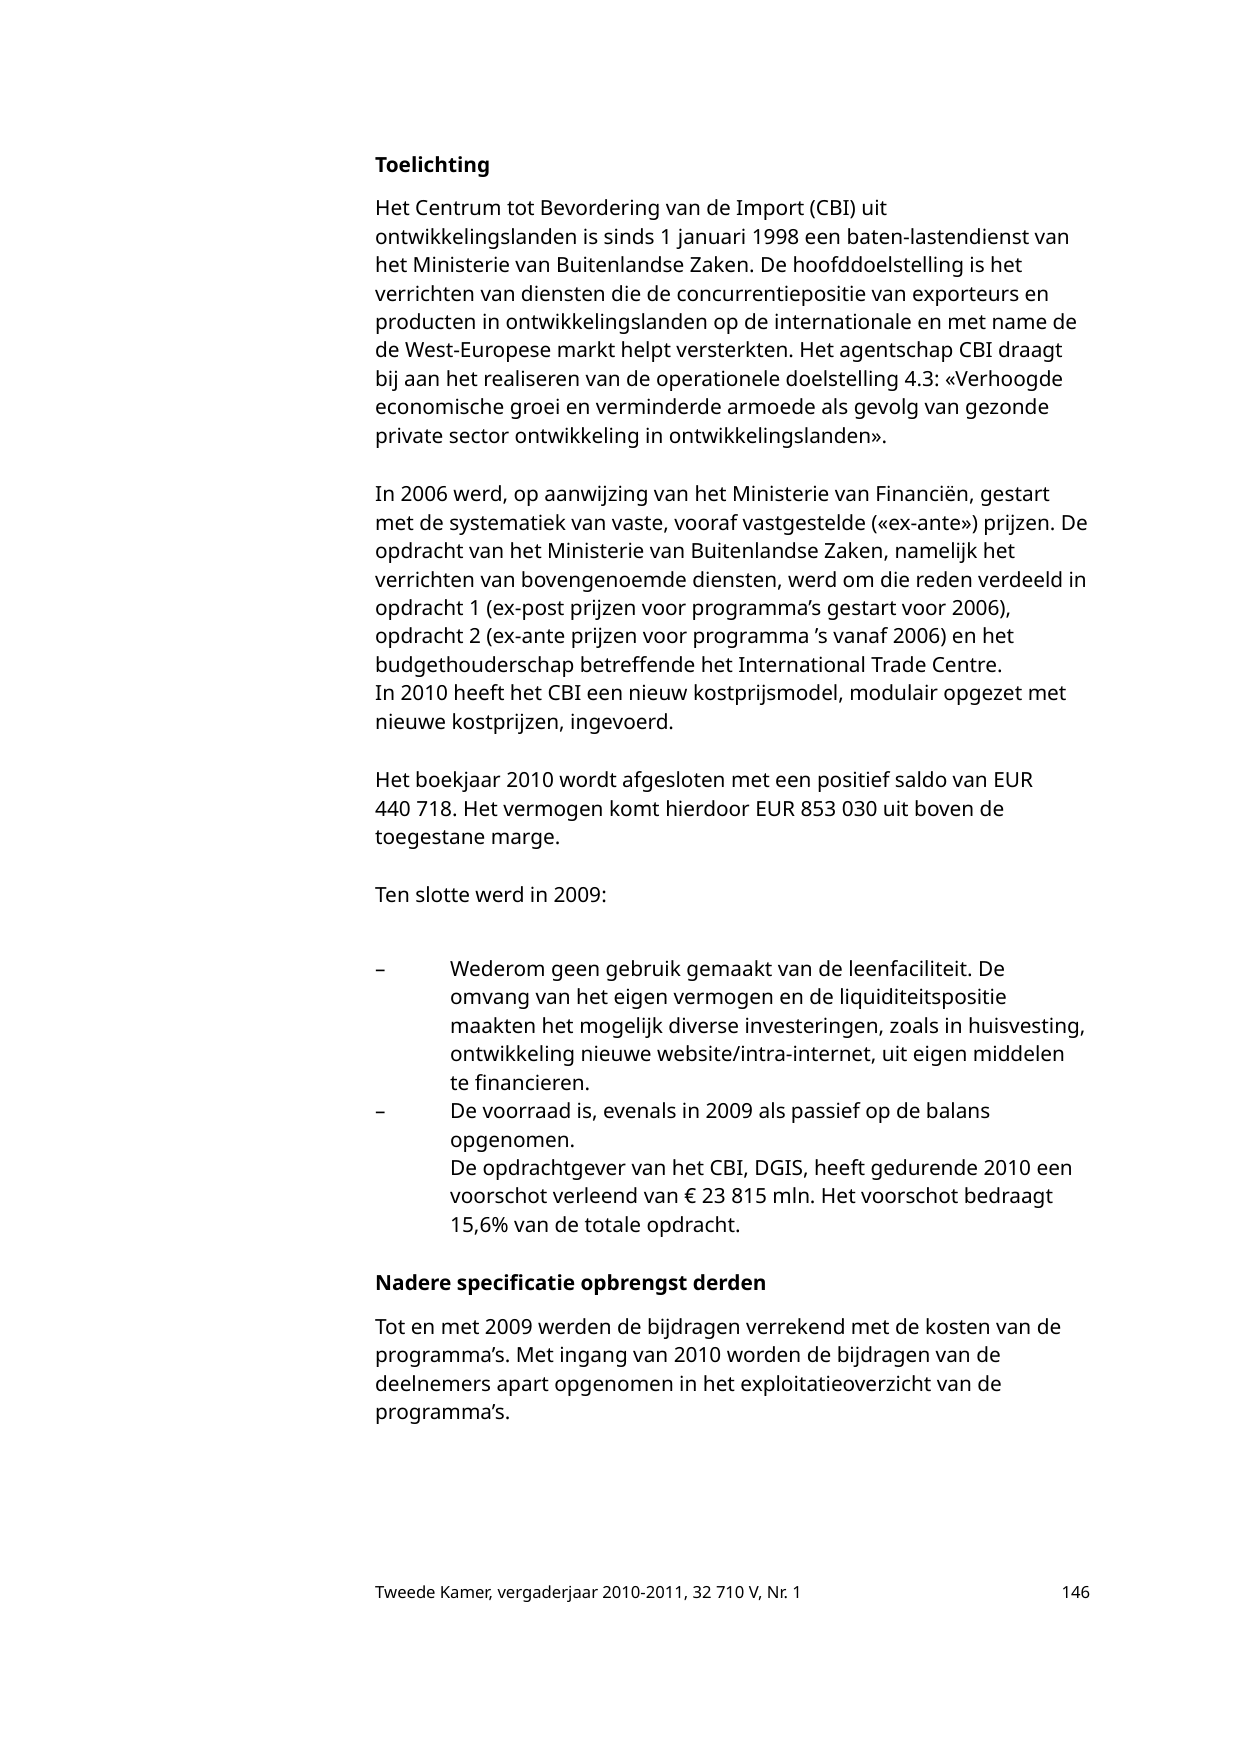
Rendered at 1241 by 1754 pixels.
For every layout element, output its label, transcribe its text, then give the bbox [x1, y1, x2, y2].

list De voorraad is, evenals in 2009 als passief op de balans opgenomen. [375, 1096, 1090, 1153]
text In 2010 heeft het CBI een nieuw kostprijsmodel, modulair opgezet met nieuwe kostprijzen, ingevoerd. [375, 678, 1090, 735]
text Tot en met 2009 werden de bijdragen verrekend met de kosten van de programma’s. Met ingang van 2010 worden de bijdragen van de deelnemers apart opgenomen in het exploitatieoverzicht van de programma’s. [375, 1312, 1090, 1426]
text Het boekjaar 2010 wordt afgesloten met een positief saldo van EUR 440 718. Het vermogen komt hierdoor EUR 853 030 uit boven de toegestane marge. [375, 765, 1090, 851]
text Het Centrum tot Bevordering van de Import (CBI) uit ontwikkelingslanden is sinds 1 januari 1998 een baten-lastendienst van het Ministerie van Buitenlandse Zaken. De hoofddoelstelling is het verrichten van diensten die de concurrentiepositie van exporteurs en producten in ontwikkelingslanden op de internationale en met name de de West-Europese markt helpt versterkten. Het agentschap CBI draagt bij aan het realiseren van de operationele doelstelling 4.3: «Verhoogde economische groei en verminderde armoede als gevolg van gezonde private sector ontwikkeling in ontwikkelingslanden». [375, 193, 1090, 449]
text In 2006 werd, op aanwijzing van het Ministerie van Financiën, gestart met de systematiek van vaste, vooraf vastgestelde («ex-ante») prijzen. De opdracht van het Ministerie van Buitenlandse Zaken, namelijk het verrichten van bovengenoemde diensten, werd om die reden verdeeld in opdracht 1 (ex-post prijzen voor programma’s gestart voor 2006), opdracht 2 (ex-ante prijzen voor programma ’s vanaf 2006) en het budgethouderschap betreffende het International Trade Centre. [375, 479, 1090, 678]
list De opdrachtgever van het CBI, DGIS, heeft gedurende 2010 een voorschot verleend van € 23 815 mln. Het voorschot bedraagt 15,6% van de totale opdracht. [375, 1153, 1090, 1238]
text Ten slotte werd in 2009: [375, 881, 1090, 909]
text Nadere specificatie opbrengst derden [375, 1268, 1090, 1297]
text Toelichting [375, 150, 1090, 178]
list Wederom geen gebruik gemaakt van de leenfaciliteit. De omvang van het eigen vermogen en de liquiditeitspositie maakten het mogelijk diverse investeringen, zoals in huisvesting, ontwikkeling nieuwe website/intra-internet, uit eigen middelen te financieren. [375, 954, 1090, 1096]
